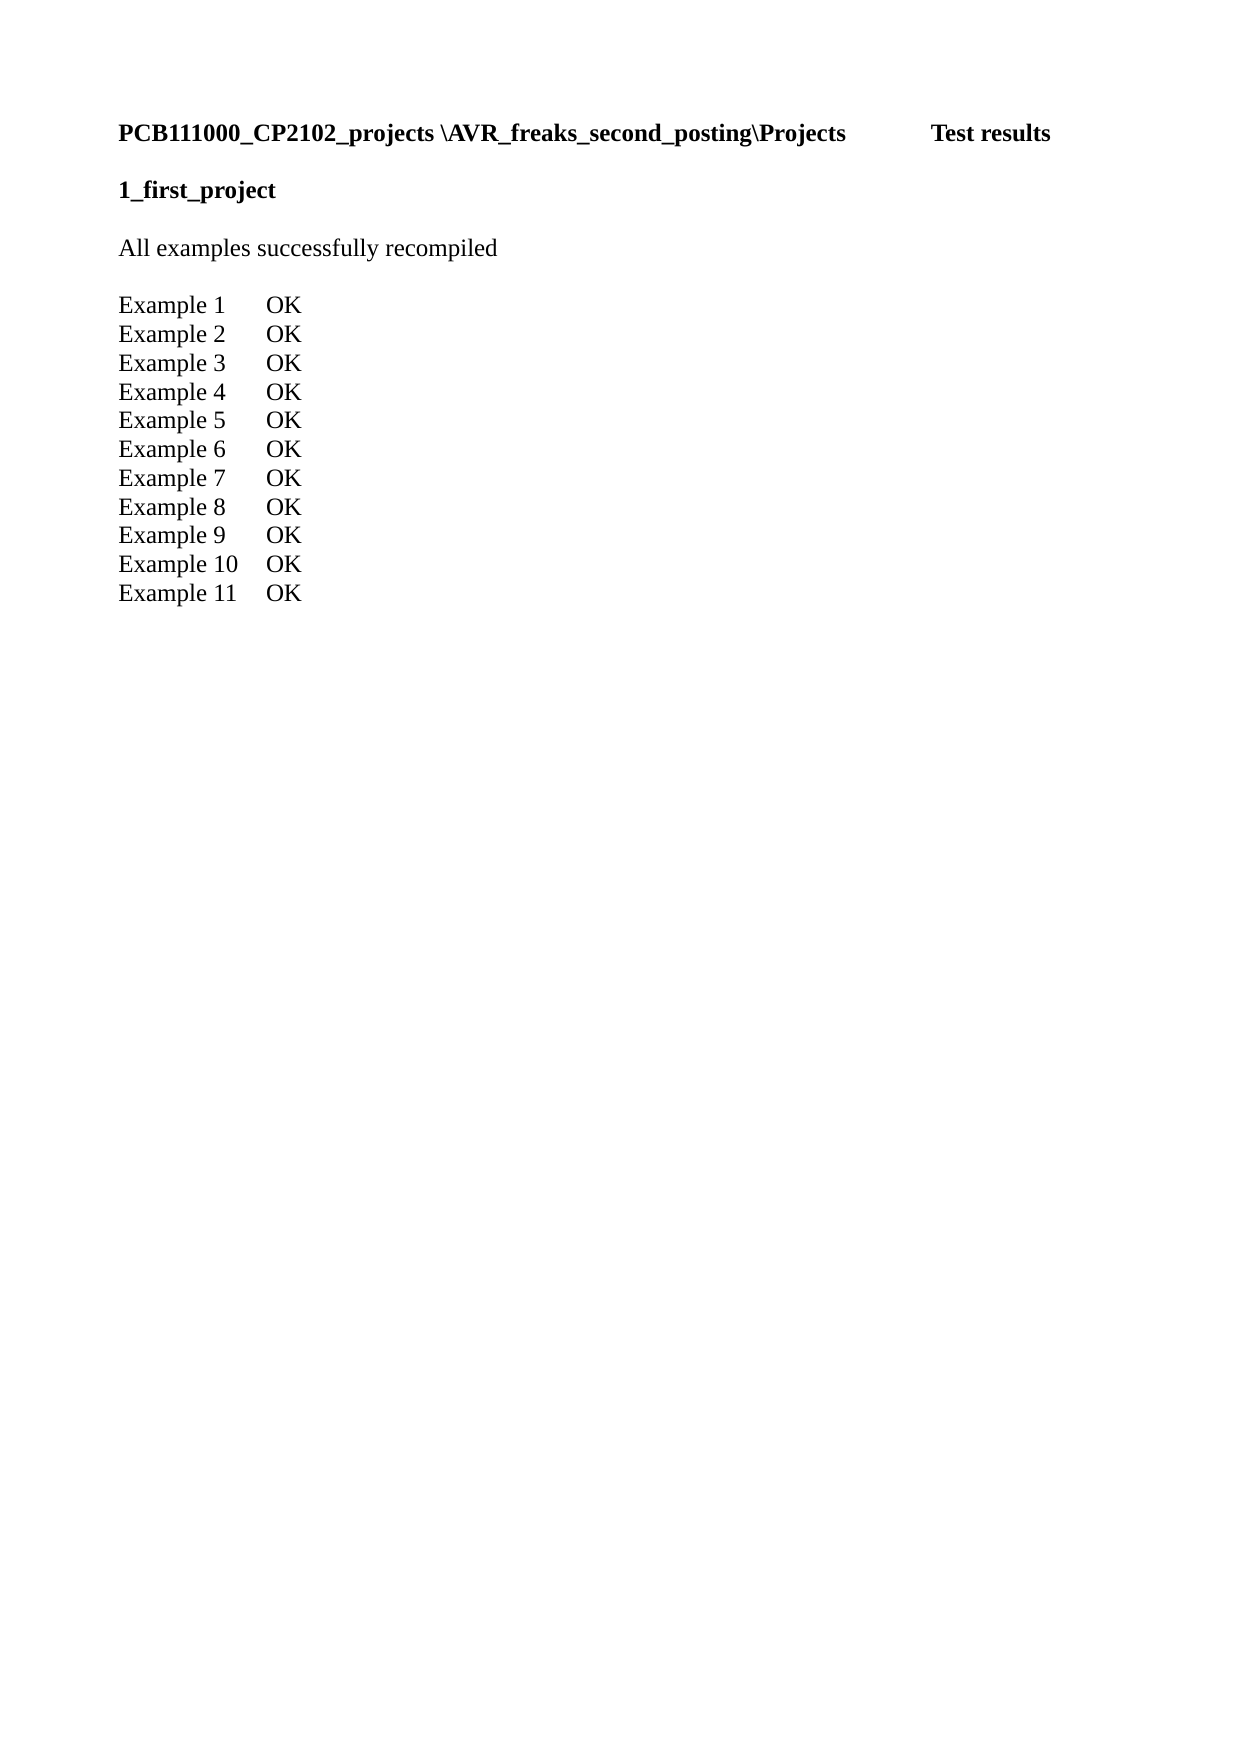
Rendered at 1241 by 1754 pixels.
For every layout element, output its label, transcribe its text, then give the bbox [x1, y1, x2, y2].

text Example 3 OK [118, 348, 1122, 377]
text Example 1 OK [118, 291, 1122, 319]
text Example 8 OK [118, 492, 1122, 521]
text Example 4 OK [118, 377, 1122, 406]
text Example 10 OK [118, 549, 1122, 578]
text PCB111000_CP2102_projects \AVR_freaks_second_posting\Projects Test results [118, 118, 1122, 147]
text All examples successfully recompiled [118, 233, 1122, 262]
text Example 2 OK [118, 319, 1122, 348]
text Example 7 OK [118, 463, 1122, 492]
text Example 11 OK [118, 578, 1122, 607]
text Example 6 OK [118, 434, 1122, 463]
text Example 9 OK [118, 521, 1122, 549]
text Example 5 OK [118, 406, 1122, 434]
text 1_first_project [118, 176, 1122, 204]
